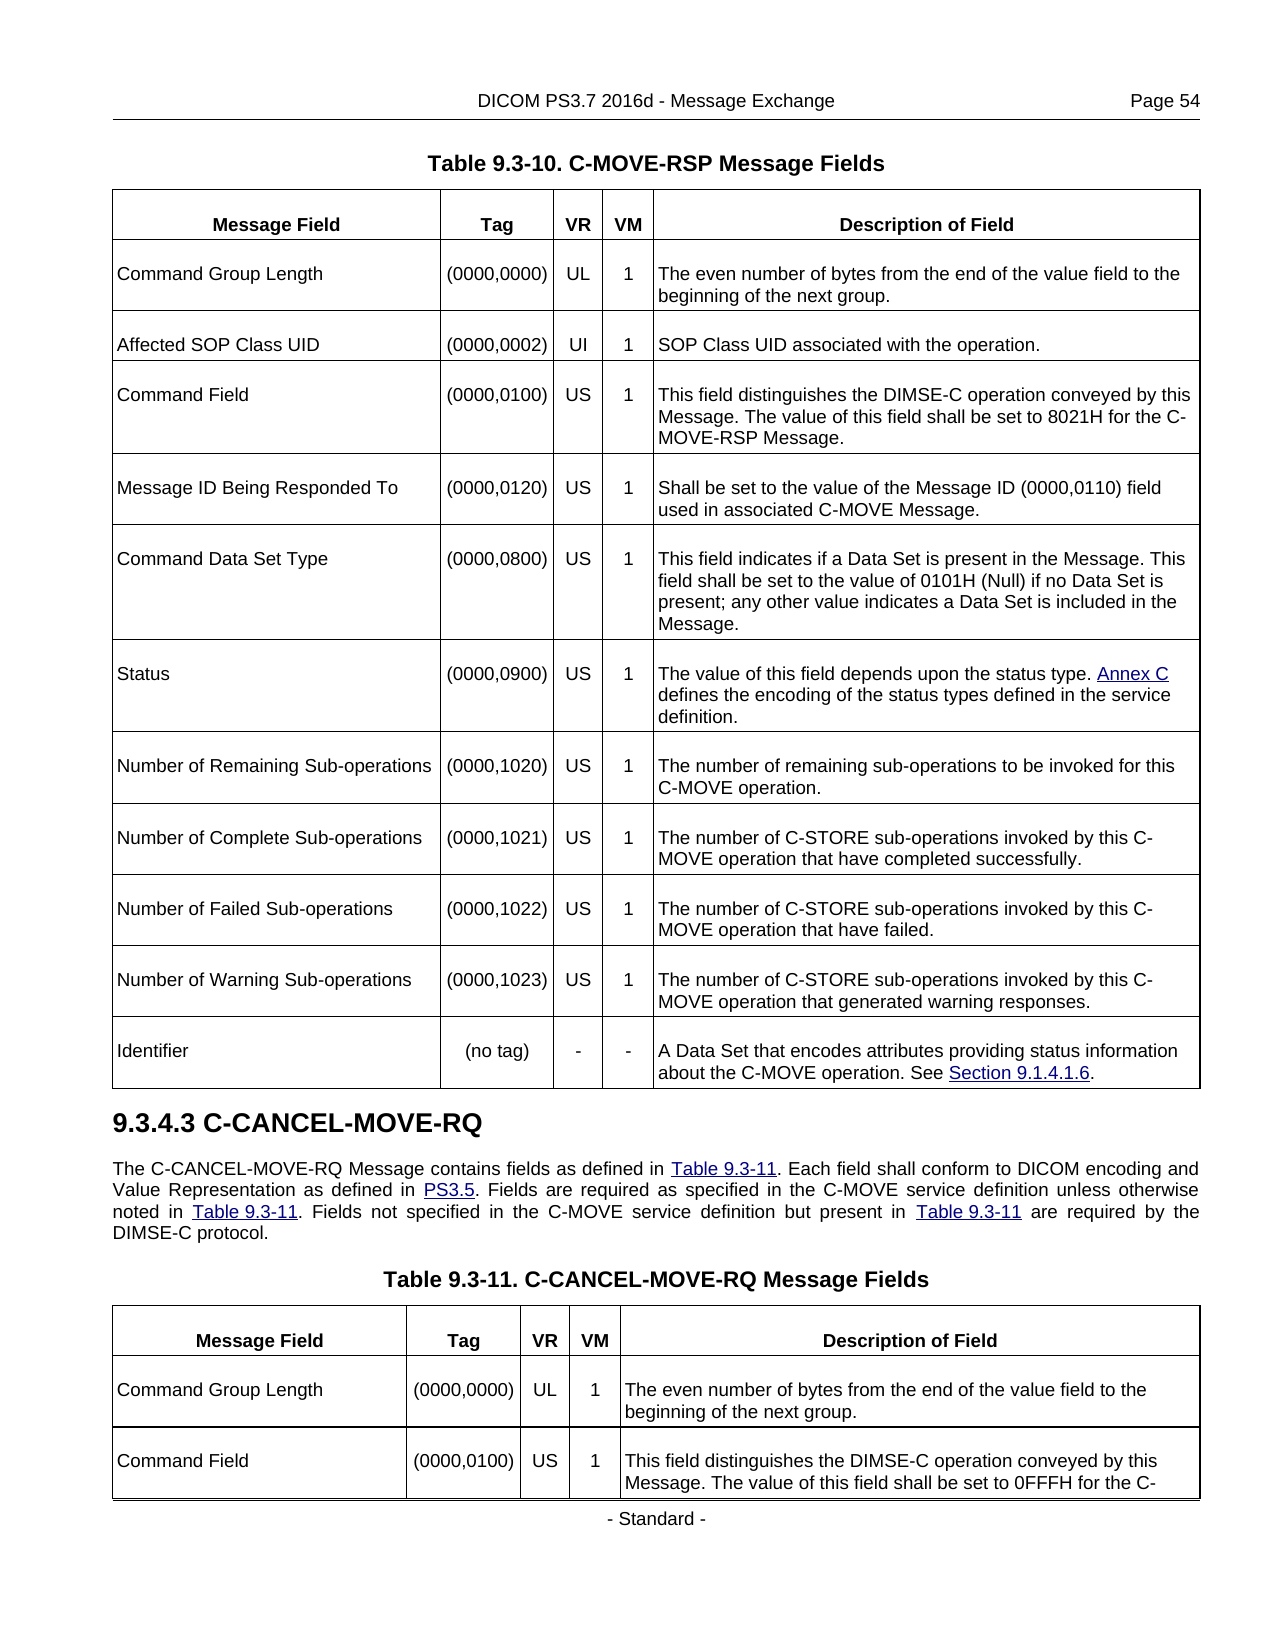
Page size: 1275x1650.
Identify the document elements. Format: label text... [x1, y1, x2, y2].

table_cell (no tag) [441, 1017, 553, 1087]
table_cell Affected SOP Class UID [113, 311, 440, 360]
text Table 9.3-11. C-CANCEL-MOVE-RQ Message Fields [112, 1266, 1200, 1292]
table_cell (0000,0100) [407, 1428, 520, 1498]
table_cell SOP Class UID associated with the operation. [654, 311, 1199, 360]
table_header Description of Field [621, 1306, 1199, 1355]
table_cell 1 [603, 875, 653, 945]
table_cell Command Field [113, 1428, 406, 1498]
table_cell (0000,0000) [407, 1356, 520, 1426]
table_cell 1 [603, 946, 653, 1016]
table_cell (0000,0120) [441, 454, 553, 524]
table_cell 1 [570, 1428, 620, 1498]
table_cell The value of this field depends upon the status type. Annex C defines the encoding of the status types defined in the service definition. [654, 640, 1199, 731]
table_cell The number of C-STORE sub-operations invoked by this C-MOVE operation that have failed. [654, 875, 1199, 945]
table_cell 1 [603, 804, 653, 874]
table_cell UL [521, 1356, 569, 1426]
table_cell UI [554, 311, 602, 360]
table_cell US [521, 1428, 569, 1498]
text The C-CANCEL-MOVE-RQ Message contains fields as defined in Table 9.3-11. Each field shall conform to DICOM encoding and Value Representation as defined in PS3.5. Fields are required as specified in the C-MOVE service definition unless otherwise noted in Table 9.3-11. Fields not specified in the C-MOVE service definition but present in Table 9.3-11 are required by the DIMSE-C protocol. [112, 1157, 1200, 1243]
table_cell 1 [603, 311, 653, 360]
table_cell 1 [603, 525, 653, 638]
table_header Tag [407, 1306, 520, 1355]
text 9.3.4.3 C-CANCEL-MOVE-RQ [112, 1107, 1200, 1138]
table_cell Number of Remaining Sub-operations [113, 732, 440, 802]
table_cell Command Data Set Type [113, 525, 440, 638]
table_cell This field distinguishes the DIMSE‑C operation conveyed by this Message. The value of this field shall be set to 8021H for the C-MOVE-RSP Message. [654, 361, 1199, 453]
table_header VR [521, 1306, 569, 1355]
table_cell (0000,0002) [441, 311, 553, 360]
table_header Message Field [113, 1306, 406, 1355]
table_cell 1 [603, 732, 653, 802]
table_cell Message ID Being Responded To [113, 454, 440, 524]
table_cell US [554, 732, 602, 802]
table_cell US [554, 640, 602, 731]
table_cell The number of C-STORE sub-operations invoked by this C-MOVE operation that have completed successfully. [654, 804, 1199, 874]
table_header Message Field [113, 190, 440, 239]
table_cell The number of C-STORE sub-operations invoked by this C-MOVE operation that generated warning responses. [654, 946, 1199, 1016]
table_cell (0000,0900) [441, 640, 553, 731]
table_cell The number of remaining sub-operations to be invoked for this C-MOVE operation. [654, 732, 1199, 802]
table_cell - [603, 1017, 653, 1087]
table_cell 1 [603, 240, 653, 310]
table_cell A Data Set that encodes attributes providing status information about the C-MOVE operation. See Section 9.1.4.1.6. [654, 1017, 1199, 1087]
table_cell Identifier [113, 1017, 440, 1087]
table_cell The even number of bytes from the end of the value field to the beginning of the next group. [654, 240, 1199, 310]
table_cell US [554, 525, 602, 638]
table_cell (0000,1023) [441, 946, 553, 1016]
table_cell Command Group Length [113, 240, 440, 310]
table_cell 1 [603, 361, 653, 453]
table_cell US [554, 804, 602, 874]
table_cell 1 [603, 640, 653, 731]
table_cell US [554, 946, 602, 1016]
table_cell US [554, 875, 602, 945]
table_cell US [554, 454, 602, 524]
table_cell Number of Complete Sub-operations [113, 804, 440, 874]
table_cell Number of Warning Sub-operations [113, 946, 440, 1016]
table_header VR [554, 190, 602, 239]
table_cell Status [113, 640, 440, 731]
text Table 9.3-10. C-MOVE-RSP Message Fields [112, 150, 1200, 176]
table_cell US [554, 361, 602, 453]
table_cell UL [554, 240, 602, 310]
table_cell Command Field [113, 361, 440, 453]
table_header Description of Field [654, 190, 1199, 239]
table_cell (0000,1022) [441, 875, 553, 945]
table_cell - [554, 1017, 602, 1087]
table_cell The even number of bytes from the end of the value field to the beginning of the next group. [621, 1356, 1199, 1426]
table_cell (0000,1020) [441, 732, 553, 802]
table_cell Number of Failed Sub-operations [113, 875, 440, 945]
table_header Tag [441, 190, 553, 239]
table_cell 1 [570, 1356, 620, 1426]
table_cell Shall be set to the value of the Message ID (0000,0110) field used in associated C-MOVE Message. [654, 454, 1199, 524]
table_cell (0000,1021) [441, 804, 553, 874]
table_cell This field distinguishes the DIMSE‑C operation conveyed by this Message. The value of this field shall be set to 0FFFH for the C- [621, 1428, 1199, 1498]
table_cell (0000,0100) [441, 361, 553, 453]
table_cell (0000,0000) [441, 240, 553, 310]
table_cell This field indicates if a Data Set is present in the Message. This field shall be set to the value of 0101H (Null) if no Data Set is present; any other value indicates a Data Set is included in the Message. [654, 525, 1199, 638]
table_header VM [603, 190, 653, 239]
table_cell Command Group Length [113, 1356, 406, 1426]
table_header VM [570, 1306, 620, 1355]
table_cell (0000,0800) [441, 525, 553, 638]
table_cell 1 [603, 454, 653, 524]
